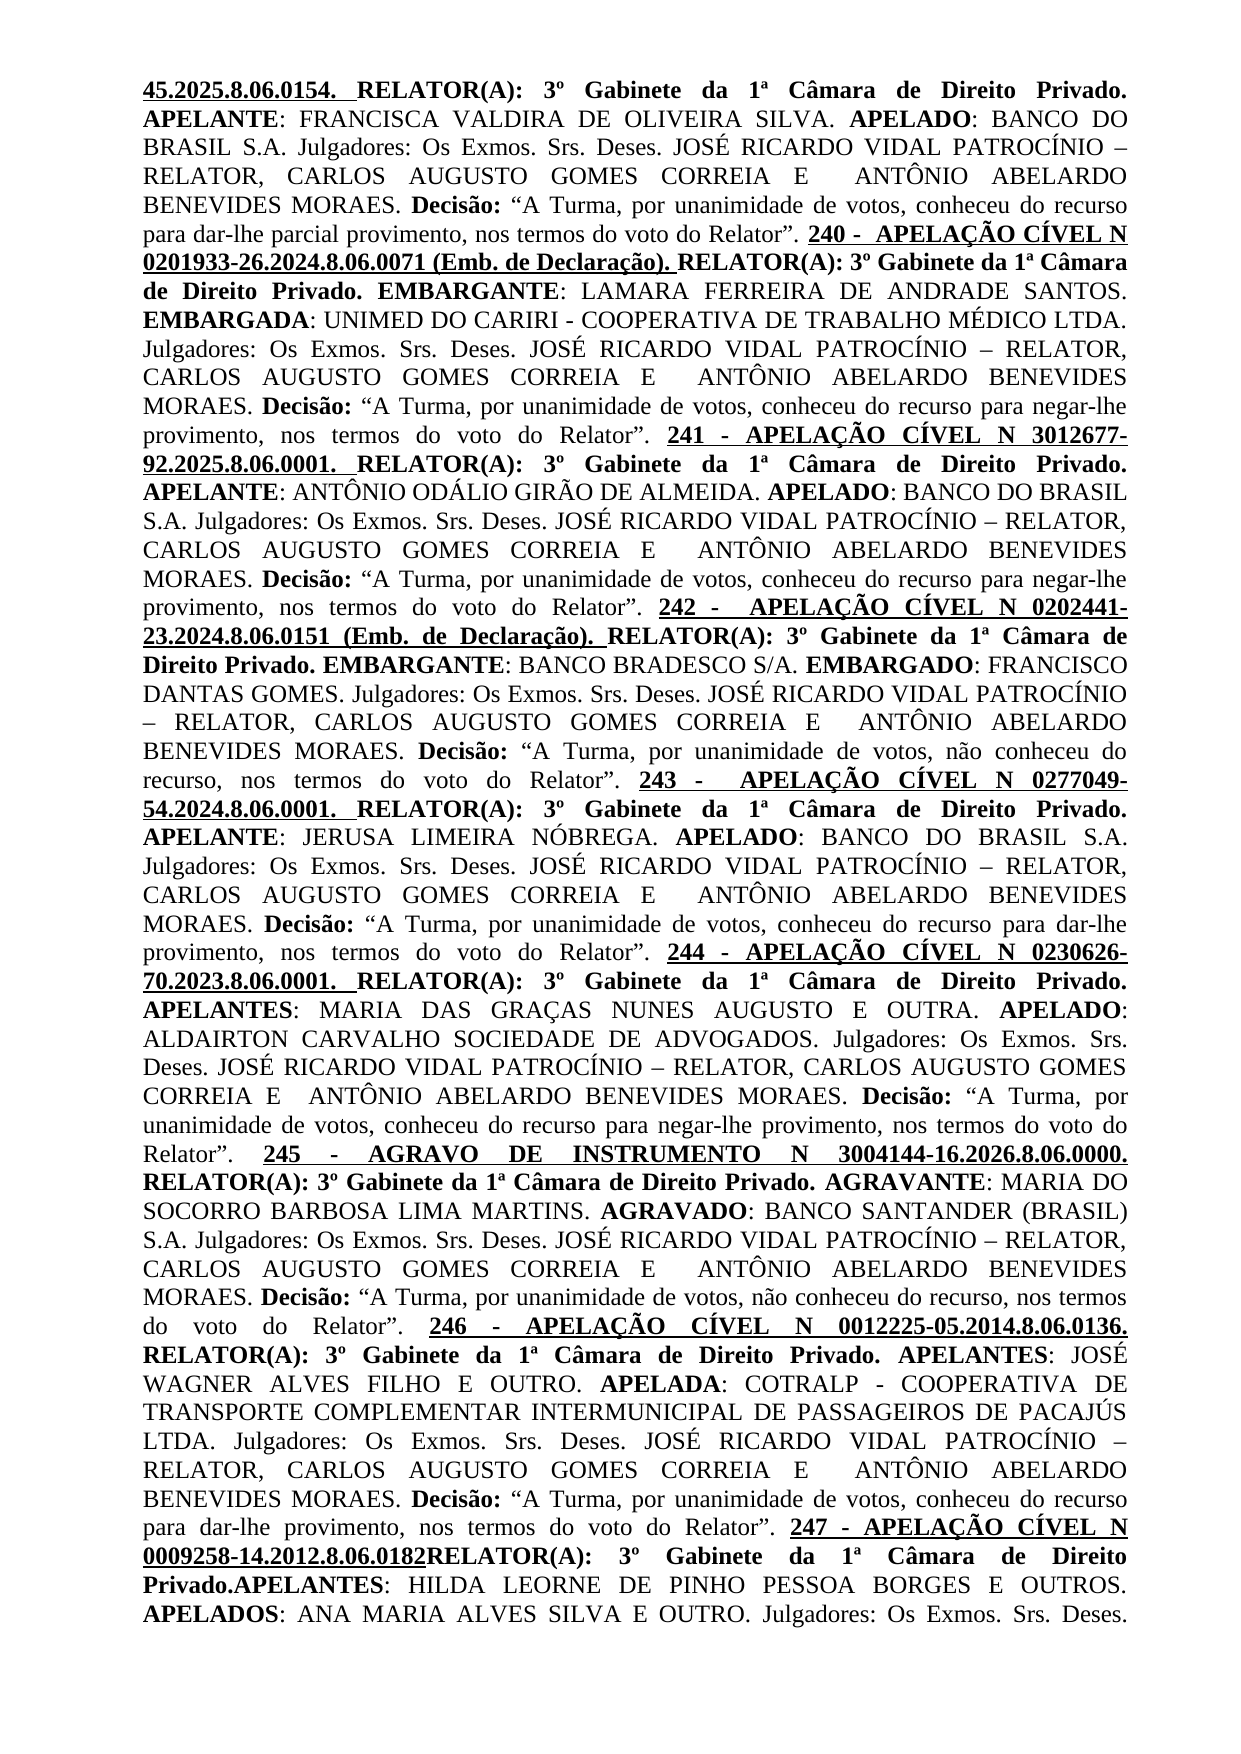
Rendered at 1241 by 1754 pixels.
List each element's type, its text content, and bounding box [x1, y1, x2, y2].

text 45.2025.8.06.0154. RELATOR(A): 3º Gabinete da 1ª Câmara de Direito Privado. APELANTE: FRANCISCA VALDIRA DE OLIVEIRA SILVA. APELADO: BANCO DO BRASIL S.A. Julgadores: Os Exmos. Srs. Deses. JOSÉ RICARDO VIDAL PATROCÍNIO – RELATOR, CARLOS AUGUSTO GOMES CORREIA E ANTÔNIO ABELARDO BENEVIDES MORAES. Decisão: “A Turma, por unanimidade de votos, conheceu do recurso para dar-lhe parcial provimento, nos termos do voto do Relator”. 240 - APELAÇÃO CÍVEL N 0201933-26.2024.8.06.0071 (Emb. de Declaração). RELATOR(A): 3º Gabinete da 1ª Câmara de Direito Privado. EMBARGANTE: LAMARA FERREIRA DE ANDRADE SANTOS. EMBARGADA: UNIMED DO CARIRI - COOPERATIVA DE TRABALHO MÉDICO LTDA. Julgadores: Os Exmos. Srs. Deses. JOSÉ RICARDO VIDAL PATROCÍNIO – RELATOR, CARLOS AUGUSTO GOMES CORREIA E ANTÔNIO ABELARDO BENEVIDES MORAES. Decisão: “A Turma, por unanimidade de votos, conheceu do recurso para negar-lhe provimento, nos termos do voto do Relator”. 241 - APELAÇÃO CÍVEL N 3012677-92.2025.8.06.0001. RELATOR(A): 3º Gabinete da 1ª Câmara de Direito Privado. APELANTE: ANTÔNIO ODÁLIO GIRÃO DE ALMEIDA. APELADO: BANCO DO BRASIL S.A. Julgadores: Os Exmos. Srs. Deses. JOSÉ RICARDO VIDAL PATROCÍNIO – RELATOR, CARLOS AUGUSTO GOMES CORREIA E ANTÔNIO ABELARDO BENEVIDES MORAES. Decisão: “A Turma, por unanimidade de votos, conheceu do recurso para negar-lhe provimento, nos termos do voto do Relator”. 242 - APELAÇÃO CÍVEL N 0202441-23.2024.8.06.0151 (Emb. de Declaração). RELATOR(A): 3º Gabinete da 1ª Câmara de Direito Privado. EMBARGANTE: BANCO BRADESCO S/A. EMBARGADO: FRANCISCO DANTAS GOMES. Julgadores: Os Exmos. Srs. Deses. JOSÉ RICARDO VIDAL PATROCÍNIO – RELATOR, CARLOS AUGUSTO GOMES CORREIA E ANTÔNIO ABELARDO BENEVIDES MORAES. Decisão: “A Turma, por unanimidade de votos, não conheceu do recurso, nos termos do voto do Relator”. 243 - APELAÇÃO CÍVEL N 0277049-54.2024.8.06.0001. RELATOR(A): 3º Gabinete da 1ª Câmara de Direito Privado. APELANTE: JERUSA LIMEIRA NÓBREGA. APELADO: BANCO DO BRASIL S.A. Julgadores: Os Exmos. Srs. Deses. JOSÉ RICARDO VIDAL PATROCÍNIO – RELATOR, CARLOS AUGUSTO GOMES CORREIA E ANTÔNIO ABELARDO BENEVIDES MORAES. Decisão: “A Turma, por unanimidade de votos, conheceu do recurso para dar-lhe provimento, nos termos do voto do Relator”. 244 - APELAÇÃO CÍVEL N 0230626-70.2023.8.06.0001. RELATOR(A): 3º Gabinete da 1ª Câmara de Direito Privado. APELANTES: MARIA DAS GRAÇAS NUNES AUGUSTO E OUTRA. APELADO: ALDAIRTON CARVALHO SOCIEDADE DE ADVOGADOS. Julgadores: Os Exmos. Srs. Deses. JOSÉ RICARDO VIDAL PATROCÍNIO – RELATOR, CARLOS AUGUSTO GOMES CORREIA E ANTÔNIO ABELARDO BENEVIDES MORAES. Decisão: “A Turma, por unanimidade de votos, conheceu do recurso para negar-lhe provimento, nos termos do voto do Relator”. 245 - AGRAVO DE INSTRUMENTO N 3004144-16.2026.8.06.0000. RELATOR(A): 3º Gabinete da 1ª Câmara de Direito Privado. AGRAVANTE: MARIA DO SOCORRO BARBOSA LIMA MARTINS. AGRAVADO: BANCO SANTANDER (BRASIL) S.A. Julgadores: Os Exmos. Srs. Deses. JOSÉ RICARDO VIDAL PATROCÍNIO – RELATOR, CARLOS AUGUSTO GOMES CORREIA E ANTÔNIO ABELARDO BENEVIDES MORAES. Decisão: “A Turma, por unanimidade de votos, não conheceu do recurso, nos termos do voto do Relator”. 246 - APELAÇÃO CÍVEL N 0012225-05.2014.8.06.0136. RELATOR(A): 3º Gabinete da 1ª Câmara de Direito Privado. APELANTES: JOSÉ WAGNER ALVES FILHO E OUTRO. APELADA: COTRALP - COOPERATIVA DE TRANSPORTE COMPLEMENTAR INTERMUNICIPAL DE PASSAGEIROS DE PACAJÚS LTDA. Julgadores: Os Exmos. Srs. Deses. JOSÉ RICARDO VIDAL PATROCÍNIO – RELATOR, CARLOS AUGUSTO GOMES CORREIA E ANTÔNIO ABELARDO BENEVIDES MORAES. Decisão: “A Turma, por unanimidade de votos, conheceu do recurso para dar-lhe provimento, nos termos do voto do Relator”. 247 - APELAÇÃO CÍVEL N 0009258-14.2012.8.06.0182RELATOR(A): 3º Gabinete da 1ª Câmara de Direito Privado.APELANTES: HILDA LEORNE DE PINHO PESSOA BORGES E OUTROS. APELADOS: ANA MARIA ALVES SILVA E OUTRO. Julgadores: Os Exmos. Srs. Deses. [143, 75, 1128, 1627]
